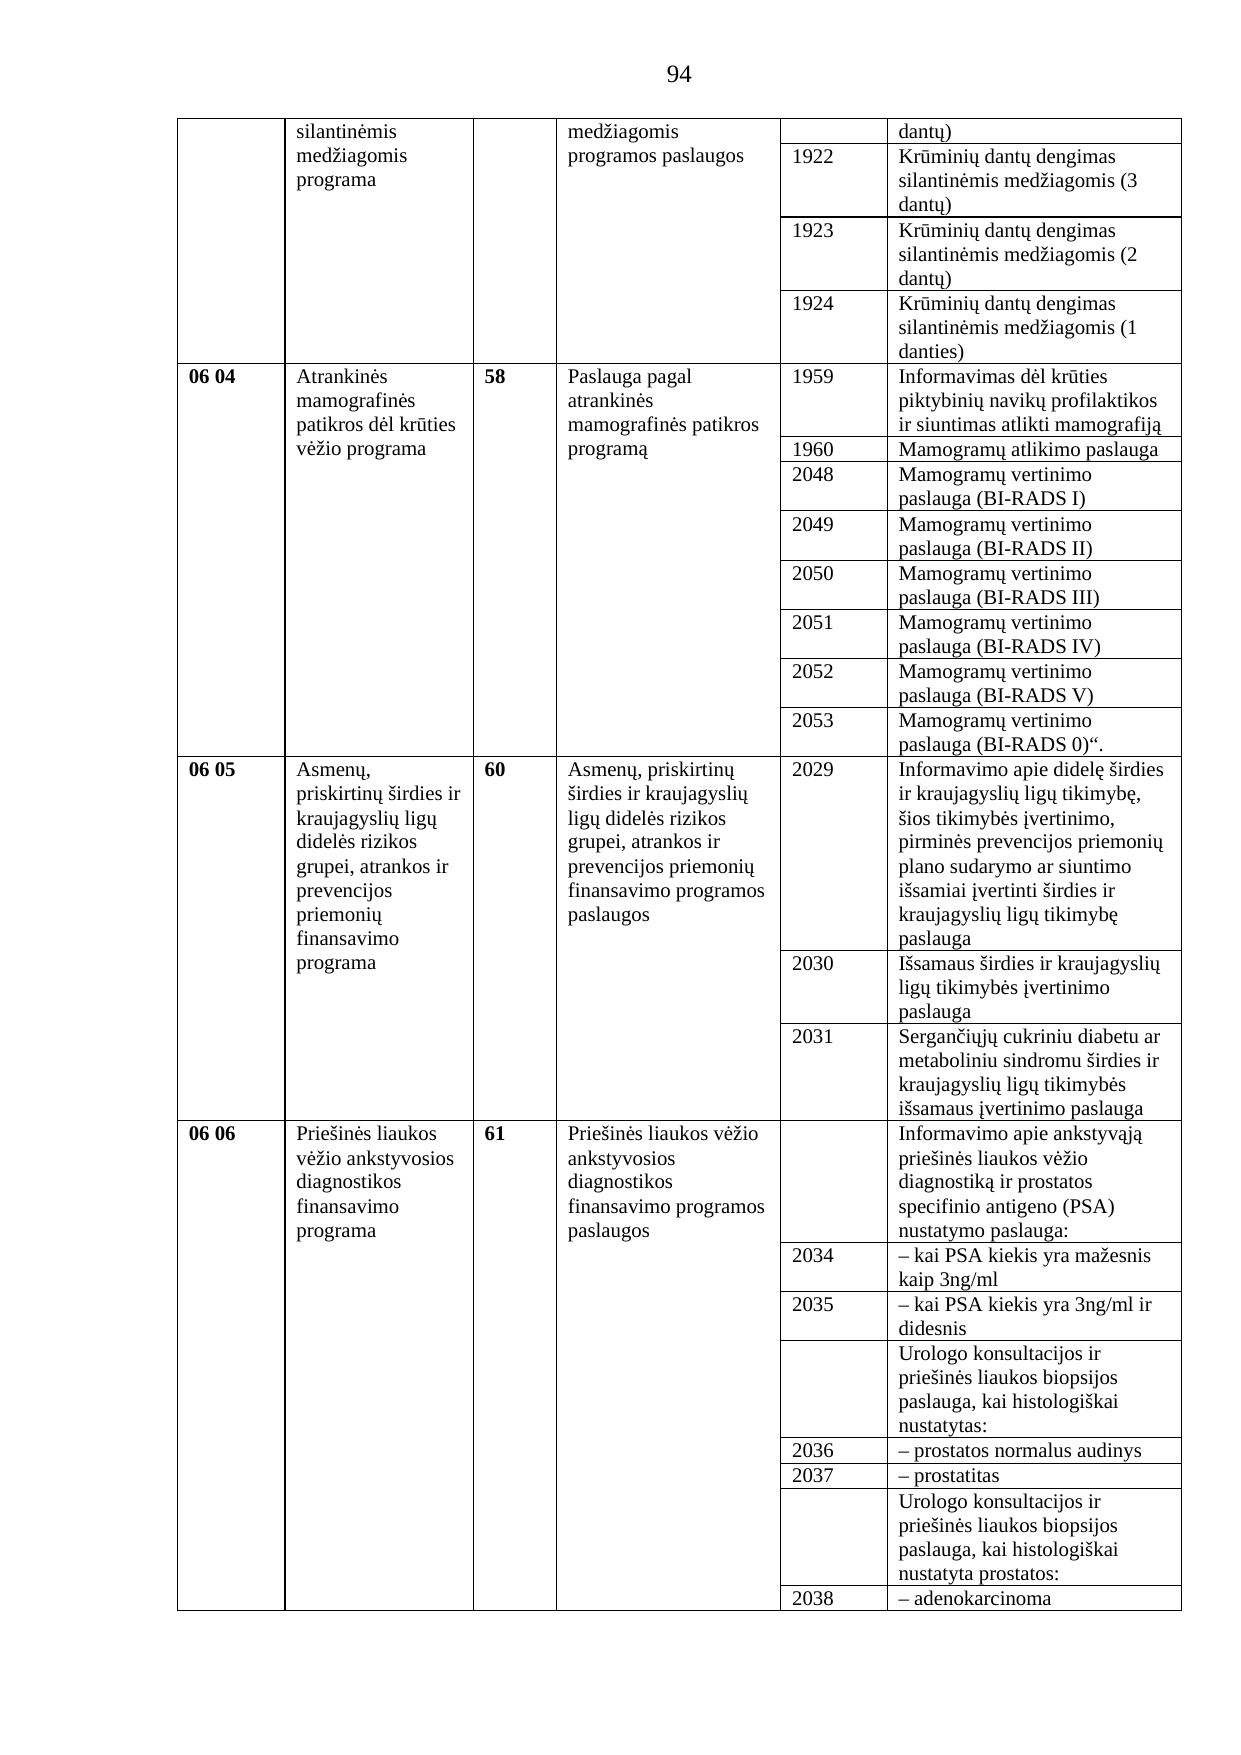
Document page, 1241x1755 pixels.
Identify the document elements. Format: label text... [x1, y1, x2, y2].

table_cell 2050 [781, 561, 887, 609]
table_cell 2049 [781, 511, 887, 559]
table_cell – adenokarcinoma [888, 1586, 1181, 1610]
table_cell 60 [474, 757, 556, 1120]
table_cell Mamogramų vertinimo paslauga (BI-RADS II) [888, 511, 1181, 559]
table_cell 06 05 [178, 757, 284, 1120]
table_cell 2029 [781, 757, 887, 950]
table_cell Informavimo apie ankstyvąją priešinės liaukos vėžio diagnostiką ir prostatos specifinio antigeno (PSA) nustatymo paslauga: [888, 1121, 1181, 1242]
table_cell Paslauga pagal atrankinės mamografinės patikros programą [557, 364, 780, 756]
table_cell 2034 [781, 1243, 887, 1291]
table_cell – kai PSA kiekis yra 3ng/ml ir didesnis [888, 1292, 1181, 1340]
table_cell 1924 [781, 291, 887, 363]
table_cell 2048 [781, 462, 887, 510]
table_cell Krūminių dantų dengimas silantinėmis medžiagomis (3 dantų) [888, 144, 1181, 216]
table_cell Priešinės liaukos vėžio ankstyvosios diagnostikos finansavimo programos paslaugos [557, 1121, 780, 1610]
table_cell [178, 119, 284, 363]
table_cell Krūminių dantų dengimas silantinėmis medžiagomis (2 dantų) [888, 218, 1181, 290]
table_cell [781, 119, 887, 143]
table_cell 1959 [781, 364, 887, 436]
table_cell medžiagomis programos paslaugos [557, 119, 780, 363]
table_cell 2037 [781, 1464, 887, 1487]
table_cell Asmenų, priskirtinų širdies ir kraujagyslių ligų didelės rizikos grupei, atrankos ir prevencijos priemonių finansavimo programos paslaugos [557, 757, 780, 1120]
table_cell silantinėmis medžiagomis programa [286, 119, 473, 363]
table_cell dantų) [888, 119, 1181, 143]
table_cell Mamogramų vertinimo paslauga (BI-RADS V) [888, 659, 1181, 707]
table_cell 2052 [781, 659, 887, 707]
table_cell 2036 [781, 1438, 887, 1462]
table_cell Mamogramų vertinimo paslauga (BI-RADS I) [888, 462, 1181, 510]
table_cell Mamogramų vertinimo paslauga (BI-RADS 0)“. [888, 708, 1181, 756]
table_cell – prostatos normalus audinys [888, 1438, 1181, 1462]
table_cell – prostatitas [888, 1464, 1181, 1487]
table_cell [781, 1489, 887, 1585]
table_cell [474, 119, 556, 363]
table_cell 2053 [781, 708, 887, 756]
table_cell 2030 [781, 951, 887, 1023]
table_cell Mamogramų vertinimo paslauga (BI-RADS III) [888, 561, 1181, 609]
table_cell 2035 [781, 1292, 887, 1340]
table_cell Mamogramų vertinimo paslauga (BI-RADS IV) [888, 610, 1181, 658]
table_cell Urologo konsultacijos ir priešinės liaukos biopsijos paslauga, kai histologiškai nustatytas: [888, 1341, 1181, 1437]
table_cell [781, 1121, 887, 1242]
table_cell Informavimas dėl krūties piktybinių navikų profilaktikos ir siuntimas atlikti mamografiją [888, 364, 1181, 436]
table_cell Išsamaus širdies ir kraujagyslių ligų tikimybės įvertinimo paslauga [888, 951, 1181, 1023]
table_cell – kai PSA kiekis yra mažesnis kaip 3ng/ml [888, 1243, 1181, 1291]
table_cell Mamogramų atlikimo paslauga [888, 437, 1181, 461]
table_cell 1923 [781, 218, 887, 290]
table_cell 2038 [781, 1586, 887, 1610]
table_cell [781, 1341, 887, 1437]
table_cell 06 04 [178, 364, 284, 756]
table_cell Atrankinės mamografinės patikros dėl krūties vėžio programa [286, 364, 473, 756]
table_cell 2051 [781, 610, 887, 658]
table_cell Priešinės liaukos vėžio ankstyvosios diagnostikos finansavimo programa [286, 1121, 473, 1610]
table_cell 06 06 [178, 1121, 284, 1610]
table_cell Informavimo apie didelę širdies ir kraujagyslių ligų tikimybę, šios tikimybės įvertinimo, pirminės prevencijos priemonių plano sudarymo ar siuntimo išsamiai įvertinti širdies ir kraujagyslių ligų tikimybę paslauga [888, 757, 1181, 950]
table_cell 58 [474, 364, 556, 756]
table_cell 1960 [781, 437, 887, 461]
table_cell Urologo konsultacijos ir priešinės liaukos biopsijos paslauga, kai histologiškai nustatyta prostatos: [888, 1489, 1181, 1585]
table_cell 1922 [781, 144, 887, 216]
table_cell Krūminių dantų dengimas silantinėmis medžiagomis (1 danties) [888, 291, 1181, 363]
table_cell 2031 [781, 1024, 887, 1120]
table_cell Asmenų, priskirtinų širdies ir kraujagyslių ligų didelės rizikos grupei, atrankos ir prevencijos priemonių finansavimo programa [286, 757, 473, 1120]
table_cell Sergančiųjų cukriniu diabetu ar metaboliniu sindromu širdies ir kraujagyslių ligų tikimybės išsamaus įvertinimo paslauga [888, 1024, 1181, 1120]
table_cell 61 [474, 1121, 556, 1610]
